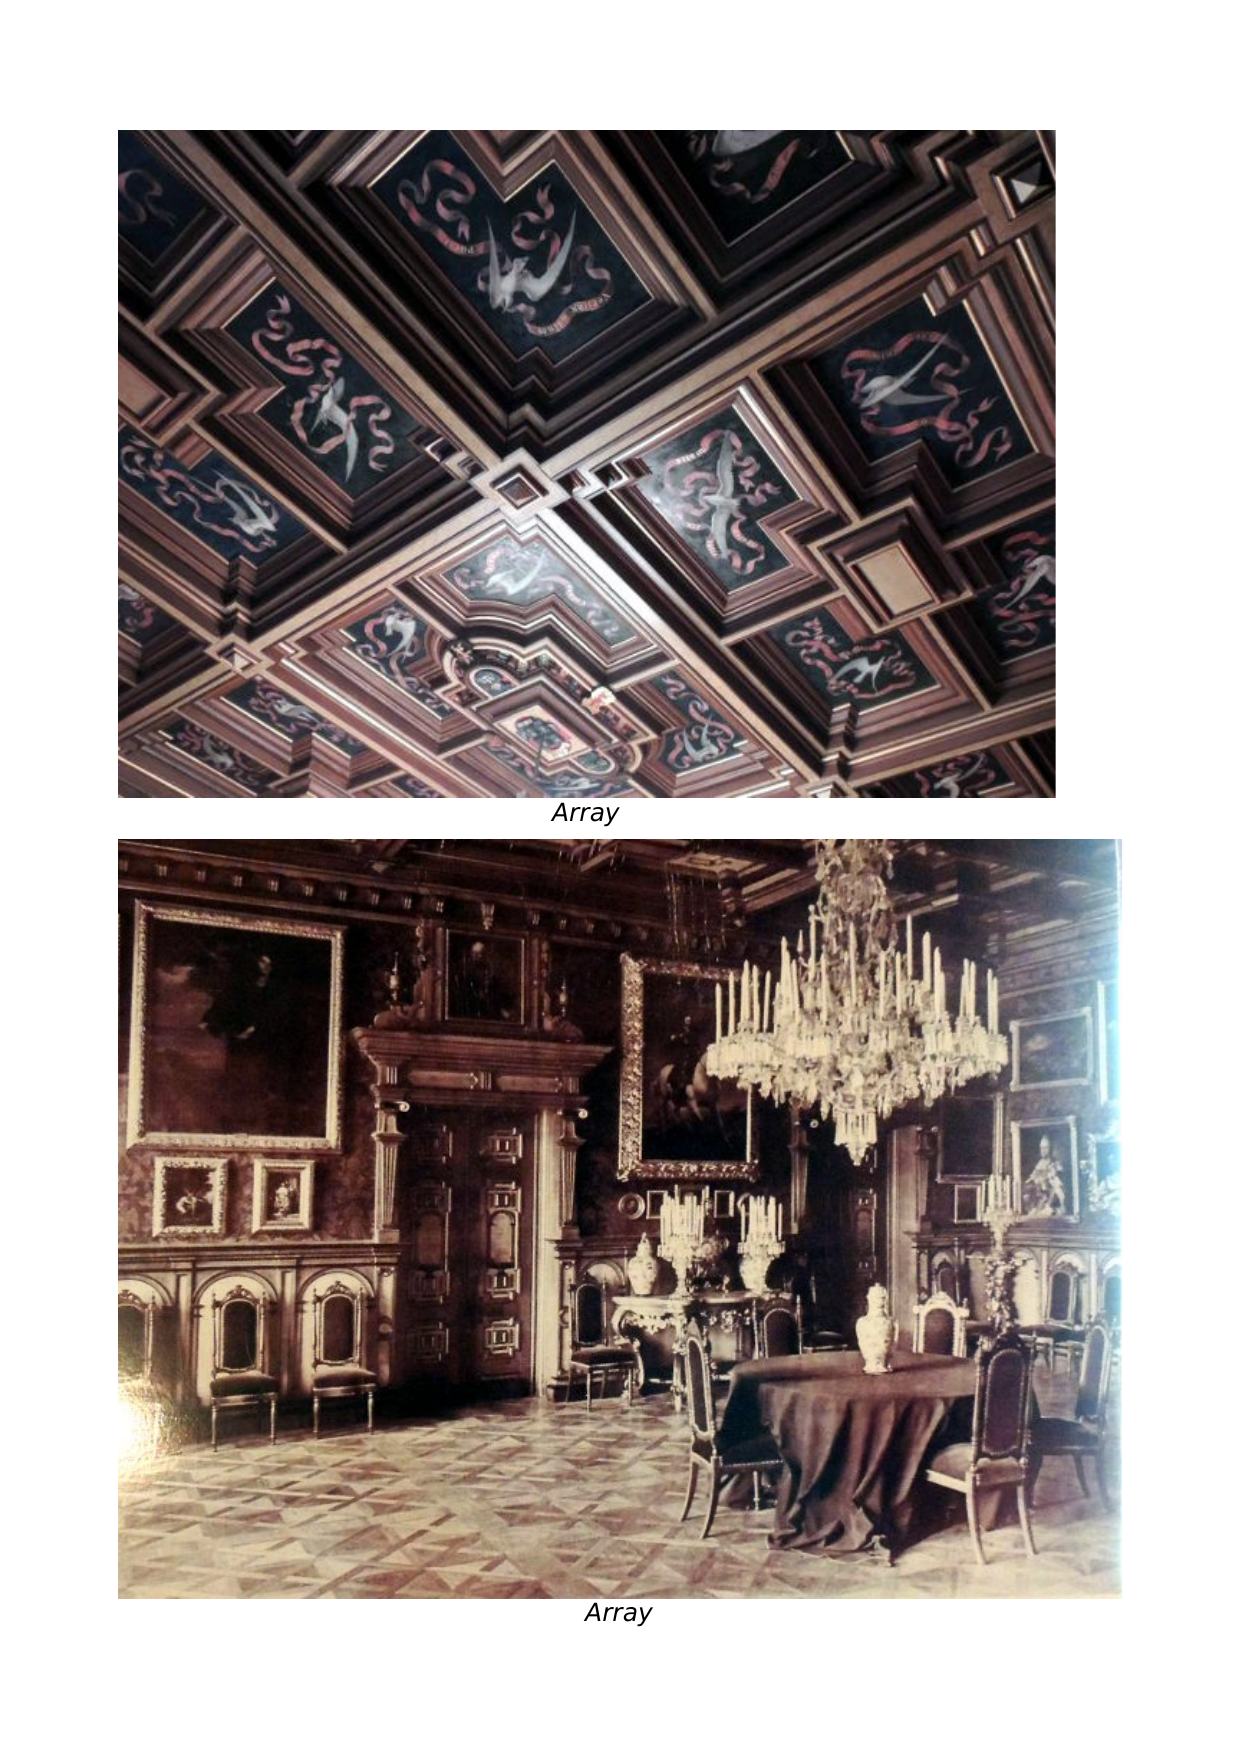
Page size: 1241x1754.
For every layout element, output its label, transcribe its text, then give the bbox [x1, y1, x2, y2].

picture [118, 839, 1123, 1599]
text Array [118, 798, 1056, 827]
text Array [118, 1599, 1122, 1627]
picture [118, 130, 1056, 798]
